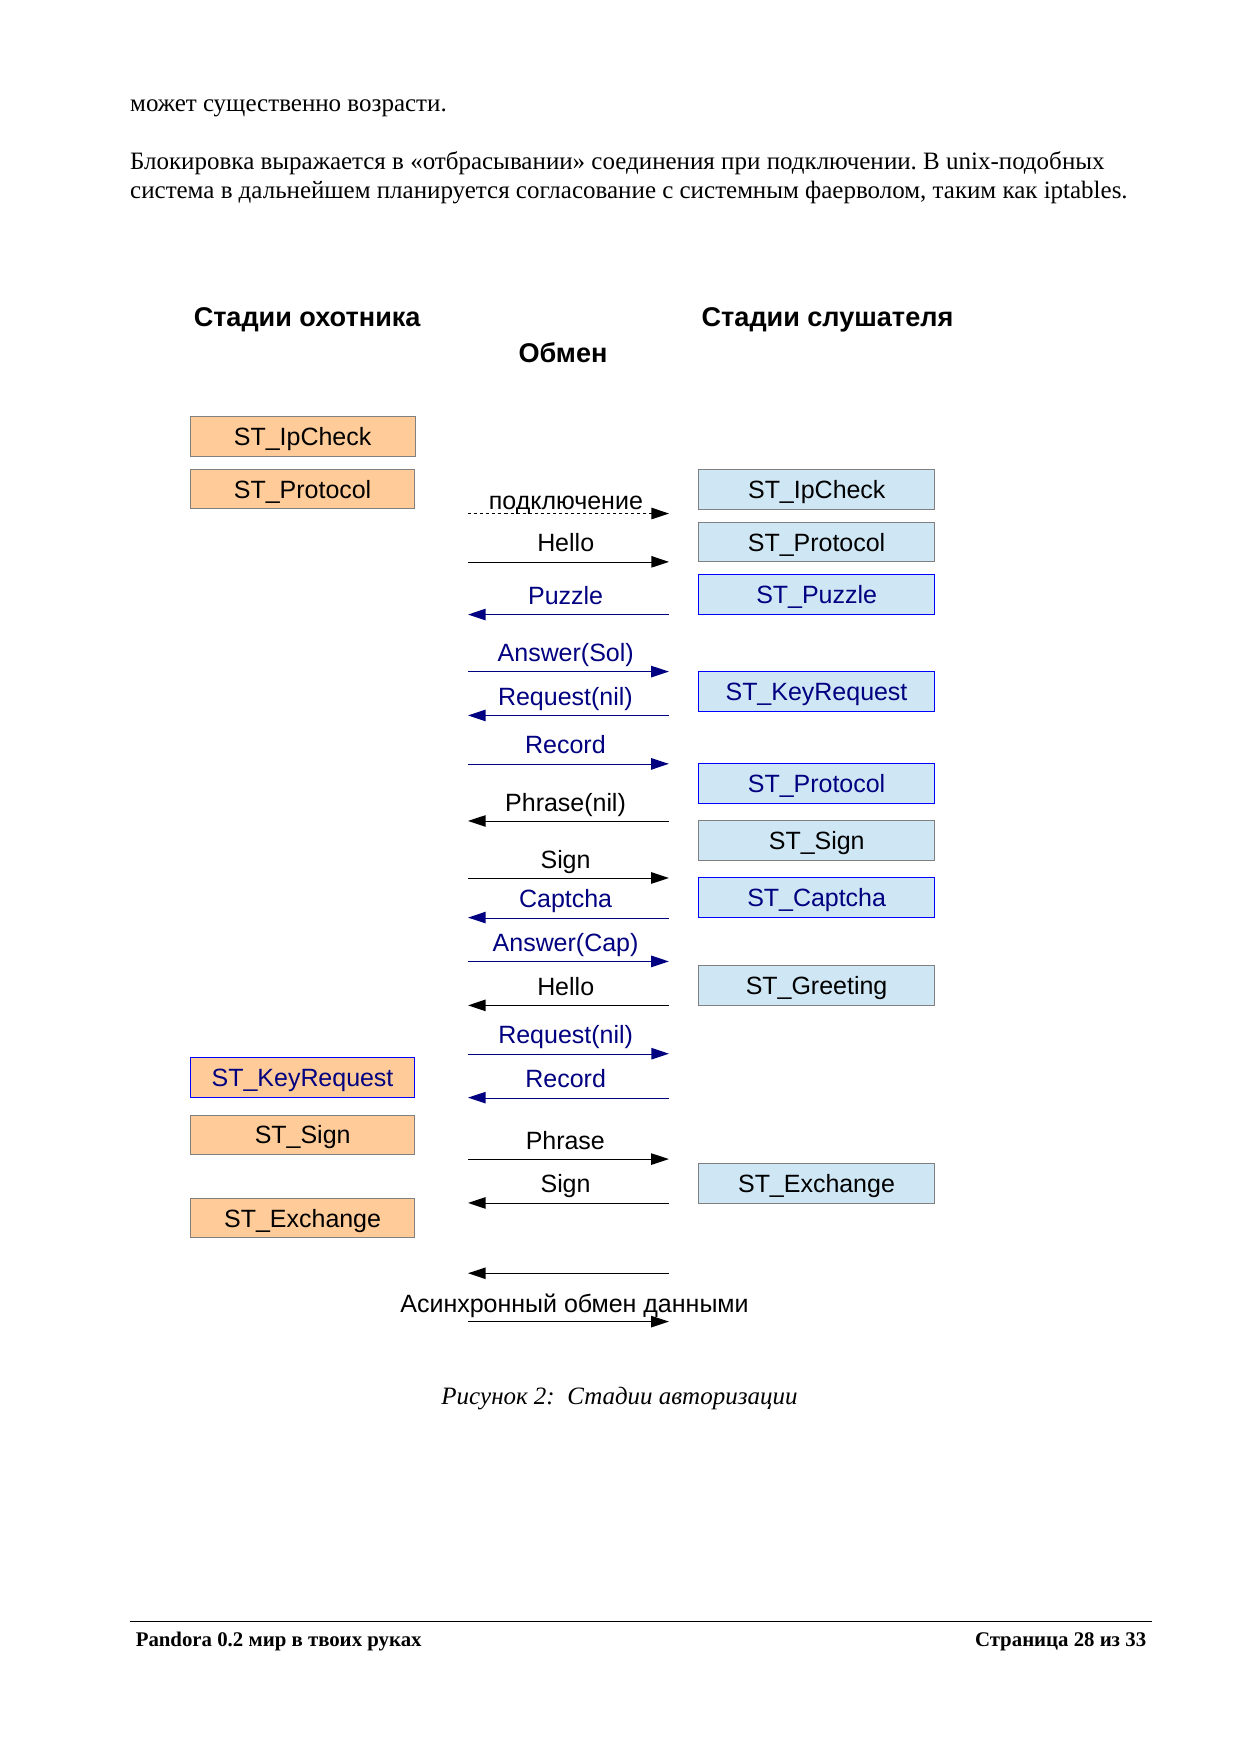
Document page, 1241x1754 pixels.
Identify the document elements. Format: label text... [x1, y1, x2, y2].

text может существенно возрасти. [130, 88, 1152, 117]
text Блокировка выражается в «отбрасывании» соединения при подключении. В unix-подобных система в дальнейшем планируется согласование с системным фаерволом, таким как iptables. [130, 146, 1152, 203]
text Рисунок 2: Стадии авторизации [120, 1381, 1121, 1410]
